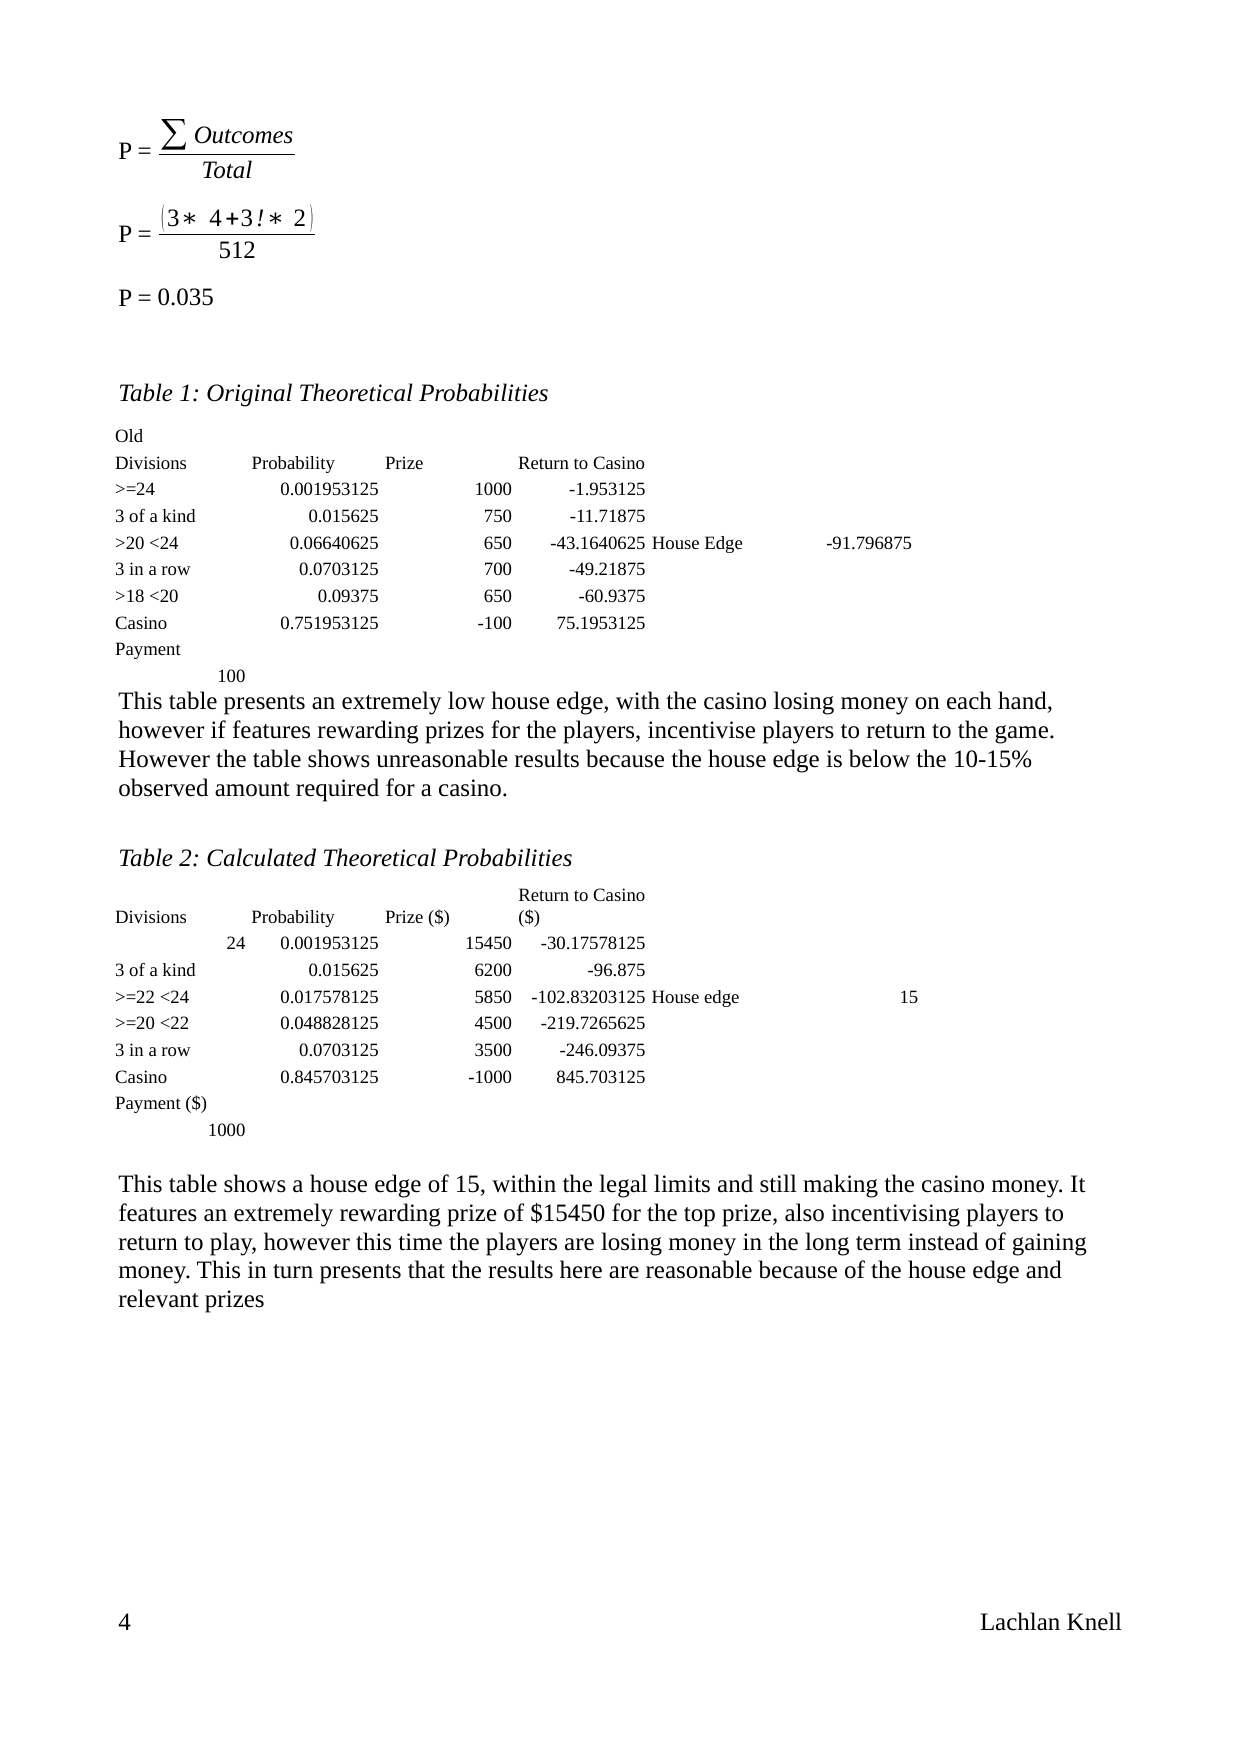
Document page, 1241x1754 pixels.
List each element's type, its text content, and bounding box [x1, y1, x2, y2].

table_cell House Edge [649, 526, 782, 553]
table_cell [648, 1060, 782, 1087]
table_header [648, 884, 782, 927]
table_cell [782, 446, 915, 473]
table_cell Casino [112, 606, 248, 633]
table_cell 845.703125 [515, 1060, 648, 1087]
table_cell [649, 446, 782, 473]
table_cell 0.0703125 [248, 553, 382, 580]
text P = [118, 283, 1122, 312]
table_cell [782, 1087, 921, 1114]
table_cell [782, 633, 915, 660]
table_cell 3500 [382, 1034, 515, 1060]
table_cell [648, 1087, 782, 1114]
table_cell Casino [112, 1060, 248, 1087]
table_cell 24 [112, 927, 248, 954]
table_cell -246.09375 [515, 1034, 648, 1060]
table_cell -91.796875 [782, 526, 915, 553]
table_cell [649, 553, 782, 580]
table_cell 15 [782, 980, 921, 1007]
table_cell 3 of a kind [112, 954, 248, 980]
table_header [782, 884, 921, 927]
table_cell -11.71875 [515, 500, 648, 526]
table_cell 750 [382, 500, 515, 526]
table_cell [648, 927, 782, 954]
table_cell 0.0703125 [248, 1034, 382, 1060]
table_cell [649, 660, 782, 686]
table_cell [782, 553, 915, 580]
table_cell [782, 927, 921, 954]
table_cell [648, 1007, 782, 1034]
table_cell -49.21875 [515, 553, 648, 580]
table_cell 3 in a row [112, 1034, 248, 1060]
table_cell >=24 [112, 473, 248, 500]
table_cell [649, 473, 782, 500]
table_cell >20 <24 [112, 526, 248, 553]
table_cell 0.751953125 [248, 606, 382, 633]
table_cell Divisions [112, 446, 248, 473]
table_cell 700 [382, 553, 515, 580]
table_header [515, 420, 648, 446]
table_cell [782, 1007, 921, 1034]
table_cell 15450 [382, 927, 515, 954]
table_cell 1000 [382, 473, 515, 500]
table_cell [648, 1114, 782, 1140]
table_cell -219.7265625 [515, 1007, 648, 1034]
text Table 2: Calculated Theoretical Probabilities [118, 843, 1122, 871]
table_cell -30.17578125 [515, 927, 648, 954]
table_header [382, 420, 515, 446]
table_cell [382, 1087, 515, 1114]
table_cell 650 [382, 580, 515, 606]
table_header Old [112, 420, 248, 446]
table_cell 0.06640625 [248, 526, 382, 553]
table_cell [782, 500, 915, 526]
table_cell 4500 [382, 1007, 515, 1034]
table_cell [649, 500, 782, 526]
table_cell 100 [112, 660, 248, 686]
table_cell [248, 660, 382, 686]
table_cell [782, 473, 915, 500]
text P = [118, 202, 1122, 264]
table_cell Probability [248, 446, 382, 473]
table_cell 0.09375 [248, 580, 382, 606]
table_cell -1000 [382, 1060, 515, 1087]
table_cell [782, 1060, 921, 1087]
table_cell [649, 606, 782, 633]
table_cell >=22 <24 [112, 980, 248, 1007]
table_cell [248, 1087, 382, 1114]
table_cell 5850 [382, 980, 515, 1007]
table_cell [515, 633, 648, 660]
text This table presents an extremely low house edge, with the casino losing money on each hand, however if features rewarding prizes for the players, incentivise players to return to the game. However the table shows unreasonable results because the house edge is below the 10-15% observed amount required for a casino. [118, 686, 1122, 801]
table_cell [782, 1114, 921, 1140]
table_cell House edge [648, 980, 782, 1007]
table_cell Payment [112, 633, 248, 660]
table_cell -96.875 [515, 954, 648, 980]
table_cell 0.001953125 [248, 473, 382, 500]
table_cell [648, 1034, 782, 1060]
table_cell 0.845703125 [248, 1060, 382, 1087]
table_cell >=20 <22 [112, 1007, 248, 1034]
table_cell [515, 1114, 648, 1140]
table_cell [382, 660, 515, 686]
table_cell 0.017578125 [248, 980, 382, 1007]
table_cell -43.1640625 [515, 526, 648, 553]
table_cell -1.953125 [515, 473, 648, 500]
table_cell 0.048828125 [248, 1007, 382, 1034]
table_header [248, 420, 382, 446]
table_cell [382, 1114, 515, 1140]
table_cell 0.015625 [248, 954, 382, 980]
text P = [118, 118, 1122, 184]
table_cell [782, 660, 915, 686]
table_cell >18 <20 [112, 580, 248, 606]
table_cell Payment ($) [112, 1087, 248, 1114]
table_cell [382, 633, 515, 660]
table_cell -60.9375 [515, 580, 648, 606]
table_cell 650 [382, 526, 515, 553]
table_header [782, 420, 915, 446]
table_cell [248, 1114, 382, 1140]
table_header Return to Casino ($) [515, 884, 648, 927]
table_header Divisions [112, 884, 248, 927]
table_cell 0.001953125 [248, 927, 382, 954]
table_cell [782, 606, 915, 633]
table_cell [649, 633, 782, 660]
table_cell 75.1953125 [515, 606, 648, 633]
table_cell 6200 [382, 954, 515, 980]
table_cell [248, 633, 382, 660]
table_cell 3 of a kind [112, 500, 248, 526]
table_cell [782, 1034, 921, 1060]
table_cell -100 [382, 606, 515, 633]
table_cell 1000 [112, 1114, 248, 1140]
table_header [649, 420, 782, 446]
table_cell 0.015625 [248, 500, 382, 526]
table_cell Return to Casino [515, 446, 648, 473]
table_cell 3 in a row [112, 553, 248, 580]
table_cell Prize [382, 446, 515, 473]
table_header Probability [248, 884, 382, 927]
table_cell [782, 954, 921, 980]
table_header Prize ($) [382, 884, 515, 927]
table_cell [648, 954, 782, 980]
table_cell -102.83203125 [515, 980, 648, 1007]
table_cell [515, 660, 648, 686]
text Table 1: Original Theoretical Probabilities [118, 378, 1122, 407]
text This table shows a house edge of 15, within the legal limits and still making the casino money. It features an extremely rewarding prize of $15450 for the top prize, also incentivising players to return to play, however this time the players are losing money in the long term instead of gaining money. This in turn presents that the results here are reasonable because of the house edge and relevant prizes [118, 1169, 1122, 1313]
table_cell [515, 1087, 648, 1114]
table_cell [649, 580, 782, 606]
table_cell [782, 580, 915, 606]
